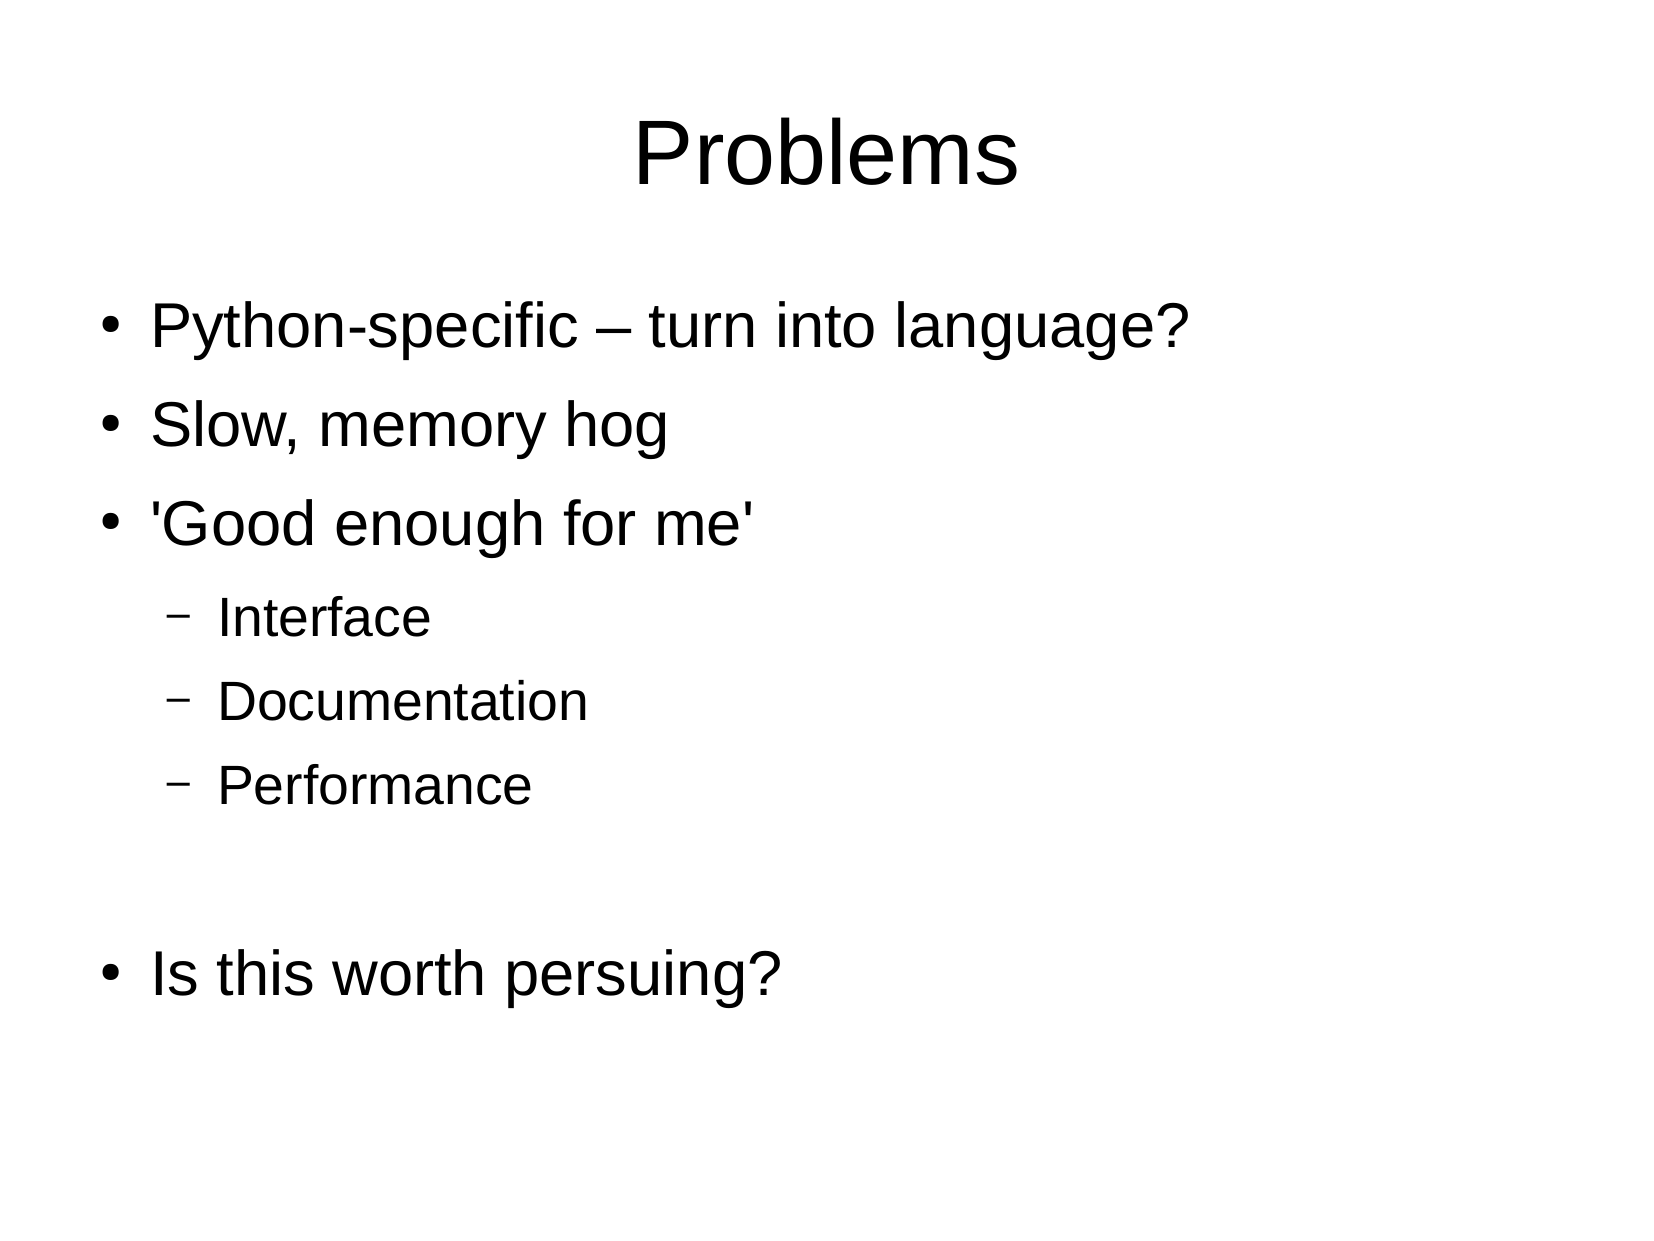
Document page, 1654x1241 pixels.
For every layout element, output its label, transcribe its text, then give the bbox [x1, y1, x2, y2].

title Problems [82, 49, 1571, 257]
list Python-specific – turn into language? Slow, memory hog 'Good enough for me' Interface Documentation Performance Is this worth persuing? [82, 290, 1571, 1010]
